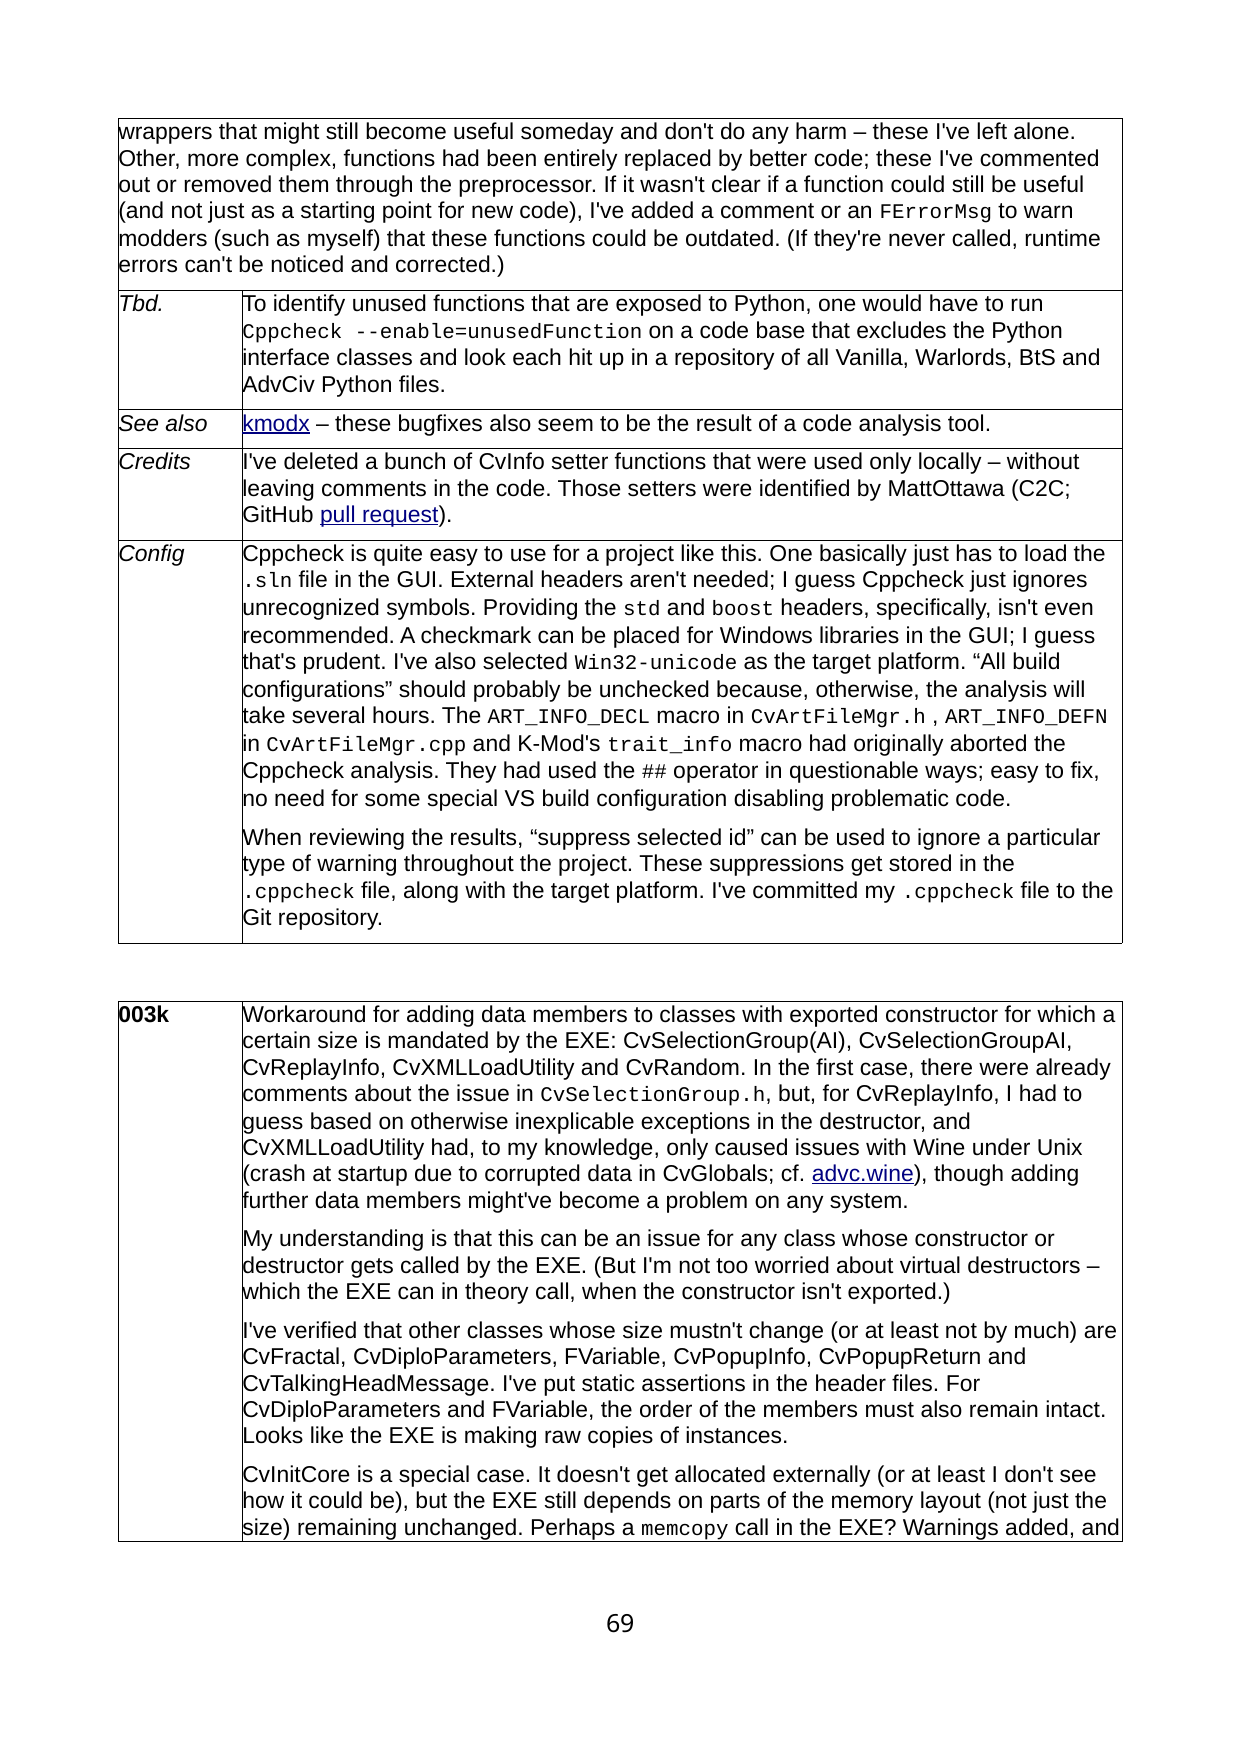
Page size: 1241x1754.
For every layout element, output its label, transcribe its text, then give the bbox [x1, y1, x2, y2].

table_cell Config [119, 541, 242, 943]
table_cell Tbd. [119, 291, 242, 409]
table_cell See also [119, 410, 242, 448]
table_cell I've deleted a bunch of CvInfo setter functions that were used only locally – without leaving comments in the code. Those setters were identified by MattOttawa (C2C; GitHub pull request). [243, 449, 1122, 540]
table_header Workaround for adding data members to classes with exported constructor for which a certain size is mandated by the EXE: CvSelectionGroup(AI), CvSelectionGroupAI, CvReplayInfo, CvXMLLoadUtility and CvRandom. In the first case, there were already comments about the issue in CvSelectionGroup.h, but, for CvReplayInfo, I had to guess based on otherwise inexplicable exceptions in the destructor, and CvXMLLoadUtility had, to my knowledge, only caused issues with Wine under Unix (crash at startup due to corrupted data in CvGlobals; cf. advc.wine), though adding further data members might've become a problem on any system. My understanding is that this can be an issue for any class whose constructor or destructor gets called by the EXE. (But I'm not too worried about virtual destructors – which the EXE can in theory call, when the constructor isn't exported.) I've verified that other classes whose size mustn't change (or at least not by much) are CvFractal, CvDiploParameters, FVariable, CvPopupInfo, CvPopupReturn and CvTalkingHeadMessage. I've put static assertions in the header files. For CvDiploParameters and FVariable, the order of the members must also remain intact. Looks like the EXE is making raw copies of instances. CvInitCore is a special case. It doesn't get allocated externally (or at least I don't see how it could be), but the EXE still depends on parts of the memory layout (not just the size) remaining unchanged. Perhaps a memcopy call in the EXE? Warnings added, and [243, 1002, 1122, 1541]
table_cell wrappers that might still become useful someday and don't do any harm – these I've left alone. Other, more complex, functions had been entirely replaced by better code; these I've commented out or removed them through the preprocessor. If it wasn't clear if a function could still be useful (and not just as a starting point for new code), I've added a comment or an FErrorMsg to warn modders (such as myself) that these functions could be outdated. (If they're never called, runtime errors can't be noticed and corrected.) [119, 119, 1122, 290]
table_cell Cppcheck is quite easy to use for a project like this. One basically just has to load the .sln file in the GUI. External headers aren't needed; I guess Cppcheck just ignores unrecognized symbols. Providing the std and boost headers, specifically, isn't even recommended. A checkmark can be placed for Windows libraries in the GUI; I guess that's prudent. I've also selected Win32-unicode as the target platform. “All build configurations” should probably be unchecked because, otherwise, the analysis will take several hours. The ART_INFO_DECL macro in CvArtFileMgr.h , ART_INFO_DEFN in CvArtFileMgr.cpp and K-Mod's trait_info macro had originally aborted the Cppcheck analysis. They had used the ## operator in questionable ways; easy to fix, no need for some special VS build configuration disabling problematic code. When reviewing the results, “suppress selected id” can be used to ignore a particular type of warning throughout the project. These suppressions get stored in the .cppcheck file, along with the target platform. I've committed my .cppcheck file to the Git repository. [243, 541, 1122, 943]
table_header 003k [119, 1002, 242, 1541]
table_cell To identify unused functions that are exposed to Python, one would have to run Cppcheck --enable=unusedFunction on a code base that excludes the Python interface classes and look each hit up in a repository of all Vanilla, Warlords, BtS and AdvCiv Python files. [243, 291, 1122, 409]
table_cell Credits [119, 449, 242, 540]
table_cell kmodx – these bugfixes also seem to be the result of a code analysis tool. [243, 410, 1122, 448]
